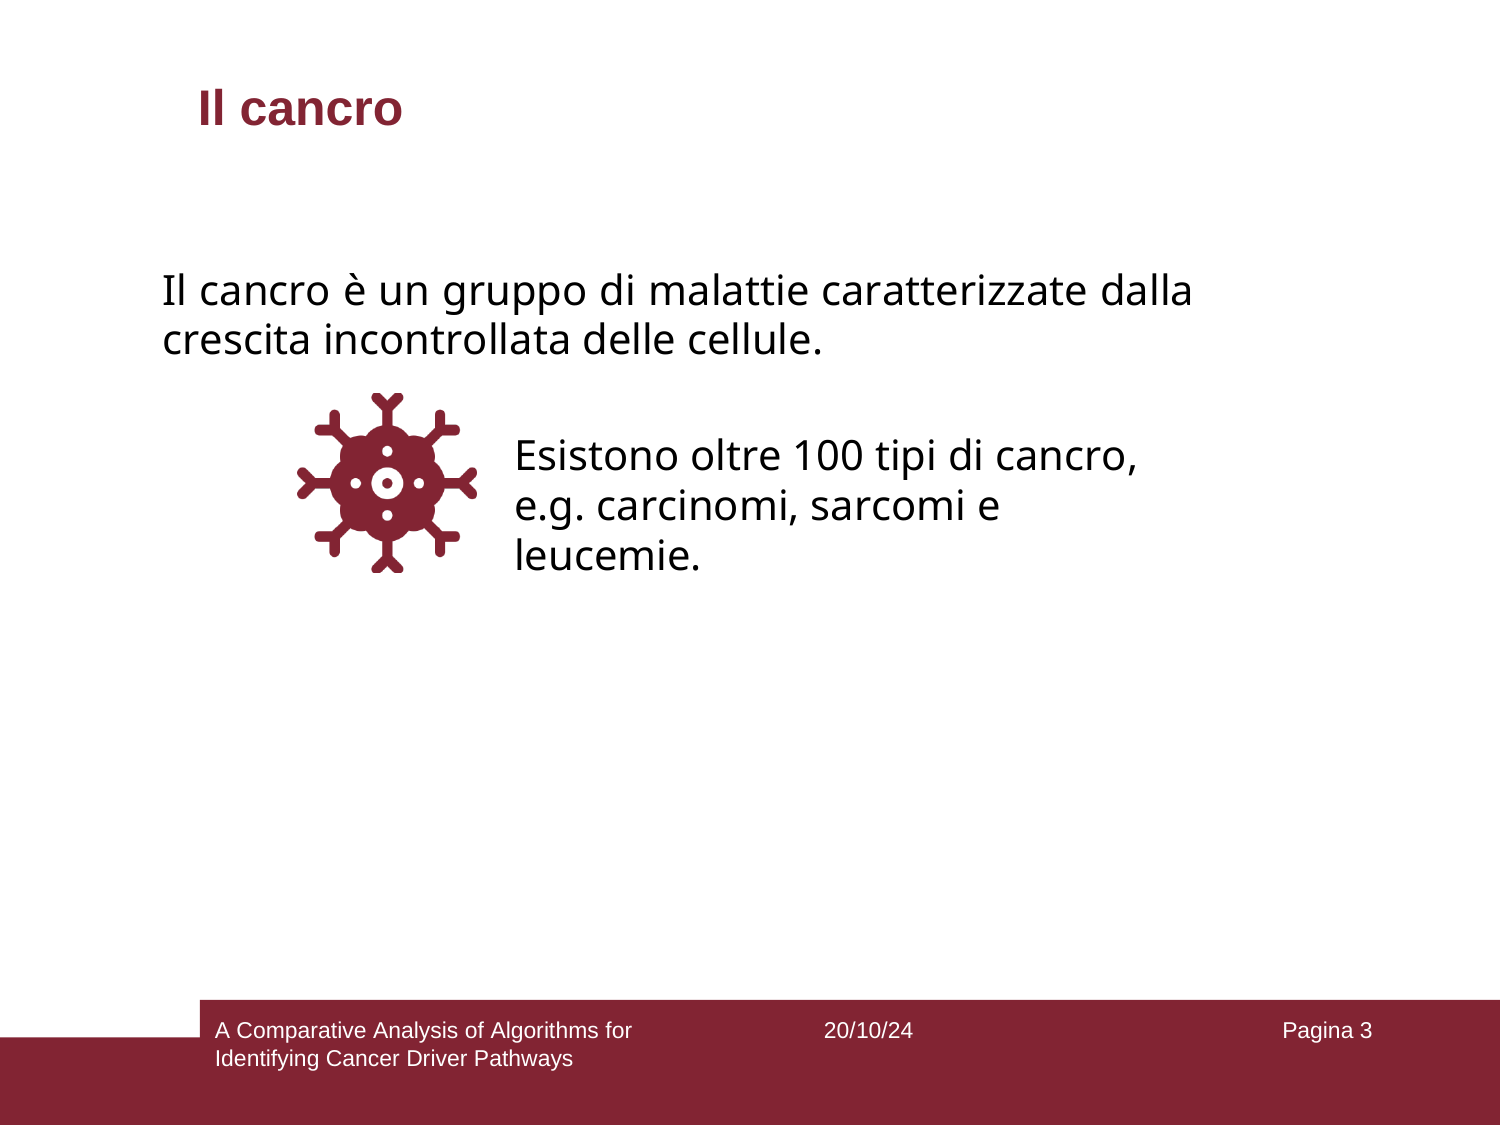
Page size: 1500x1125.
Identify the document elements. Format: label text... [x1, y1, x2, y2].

picture [297, 393, 477, 573]
title Il cancro [183, 67, 1400, 150]
text_box Esistono oltre 100 tipi di cancro, e.g. carcinomi, sarcomi e leucemie. [499, 421, 1206, 586]
text_box Pagina <number> [1074, 1008, 1388, 1084]
text_box 20/10/24 [712, 1008, 1026, 1084]
text_box A Comparative Analysis of Algorithms for Identifying Cancer Driver Pathways [199, 1008, 676, 1084]
text_box Il cancro è un gruppo di malattie caratterizzate dalla crescita incontrollata delle cellule. [147, 255, 1359, 371]
